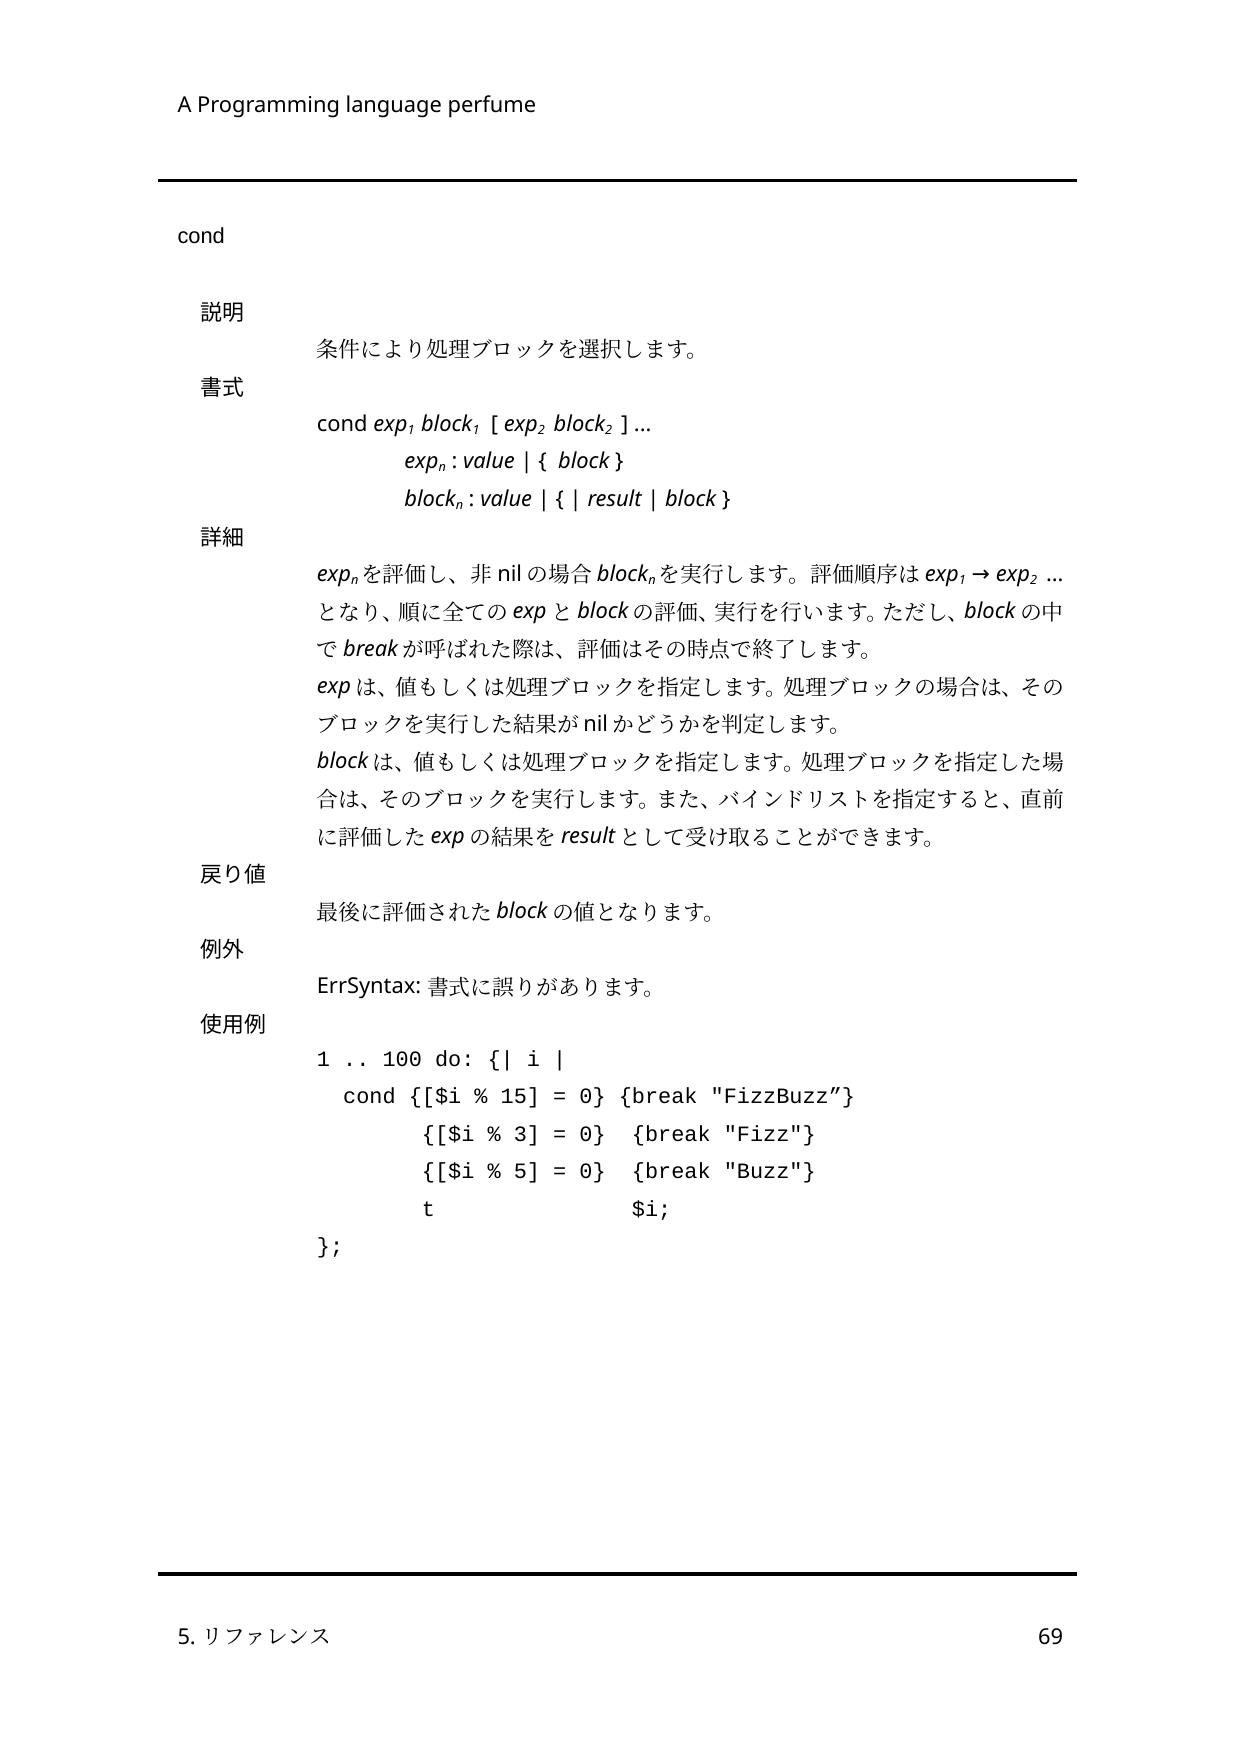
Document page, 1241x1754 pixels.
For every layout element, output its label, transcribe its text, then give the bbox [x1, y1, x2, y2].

table_cell 例外 [200, 929, 317, 1004]
table_cell 使用例 [200, 1004, 317, 1267]
table_cell 詳細 [200, 517, 317, 854]
subtitle cond [177, 217, 1063, 254]
table_cell 1 .. 100 do: {| i | cond {[$i % 15] = 0} {break "FizzBuzz”} {[$i % 3] = 0} {break "Fizz"} {[$i % 5] = 0} {break "Buzz"} t $i; }; [317, 1004, 1063, 1267]
table_cell ErrSyntax: 書式に誤りがあります。 [317, 929, 1063, 1004]
table_cell 書式 [200, 367, 317, 517]
table_cell 戻り値 [200, 854, 317, 929]
table_header 説明 [200, 292, 317, 367]
table_cell cond exp1 block1 [ exp2 block2 ] ... expn : value | { block } blockn : value | { | result | block } [317, 367, 1063, 517]
table_header 条件により処理ブロックを選択します。 [317, 292, 1063, 367]
table_cell expnを評価し、非nilの場合blocknを実行します。評価順序はexp1 → exp2 ... となり、順に全てのexpとblockの評価、実行を行います。ただし、blockの中でbreakが呼ばれた際は、評価はその時点で終了します。 expは、値もしくは処理ブロックを指定します。処理ブロックの場合は、そのブロックを実行した結果がnilかどうかを判定します。 blockは、値もしくは処理ブロックを指定します。処理ブロックを指定した場合は、そのブロックを実行します。また、バインドリストを指定すると、直前に評価したexpの結果をresultとして受け取ることができます。 [317, 517, 1063, 854]
table_cell 最後に評価されたblockの値となります。 [317, 854, 1063, 929]
